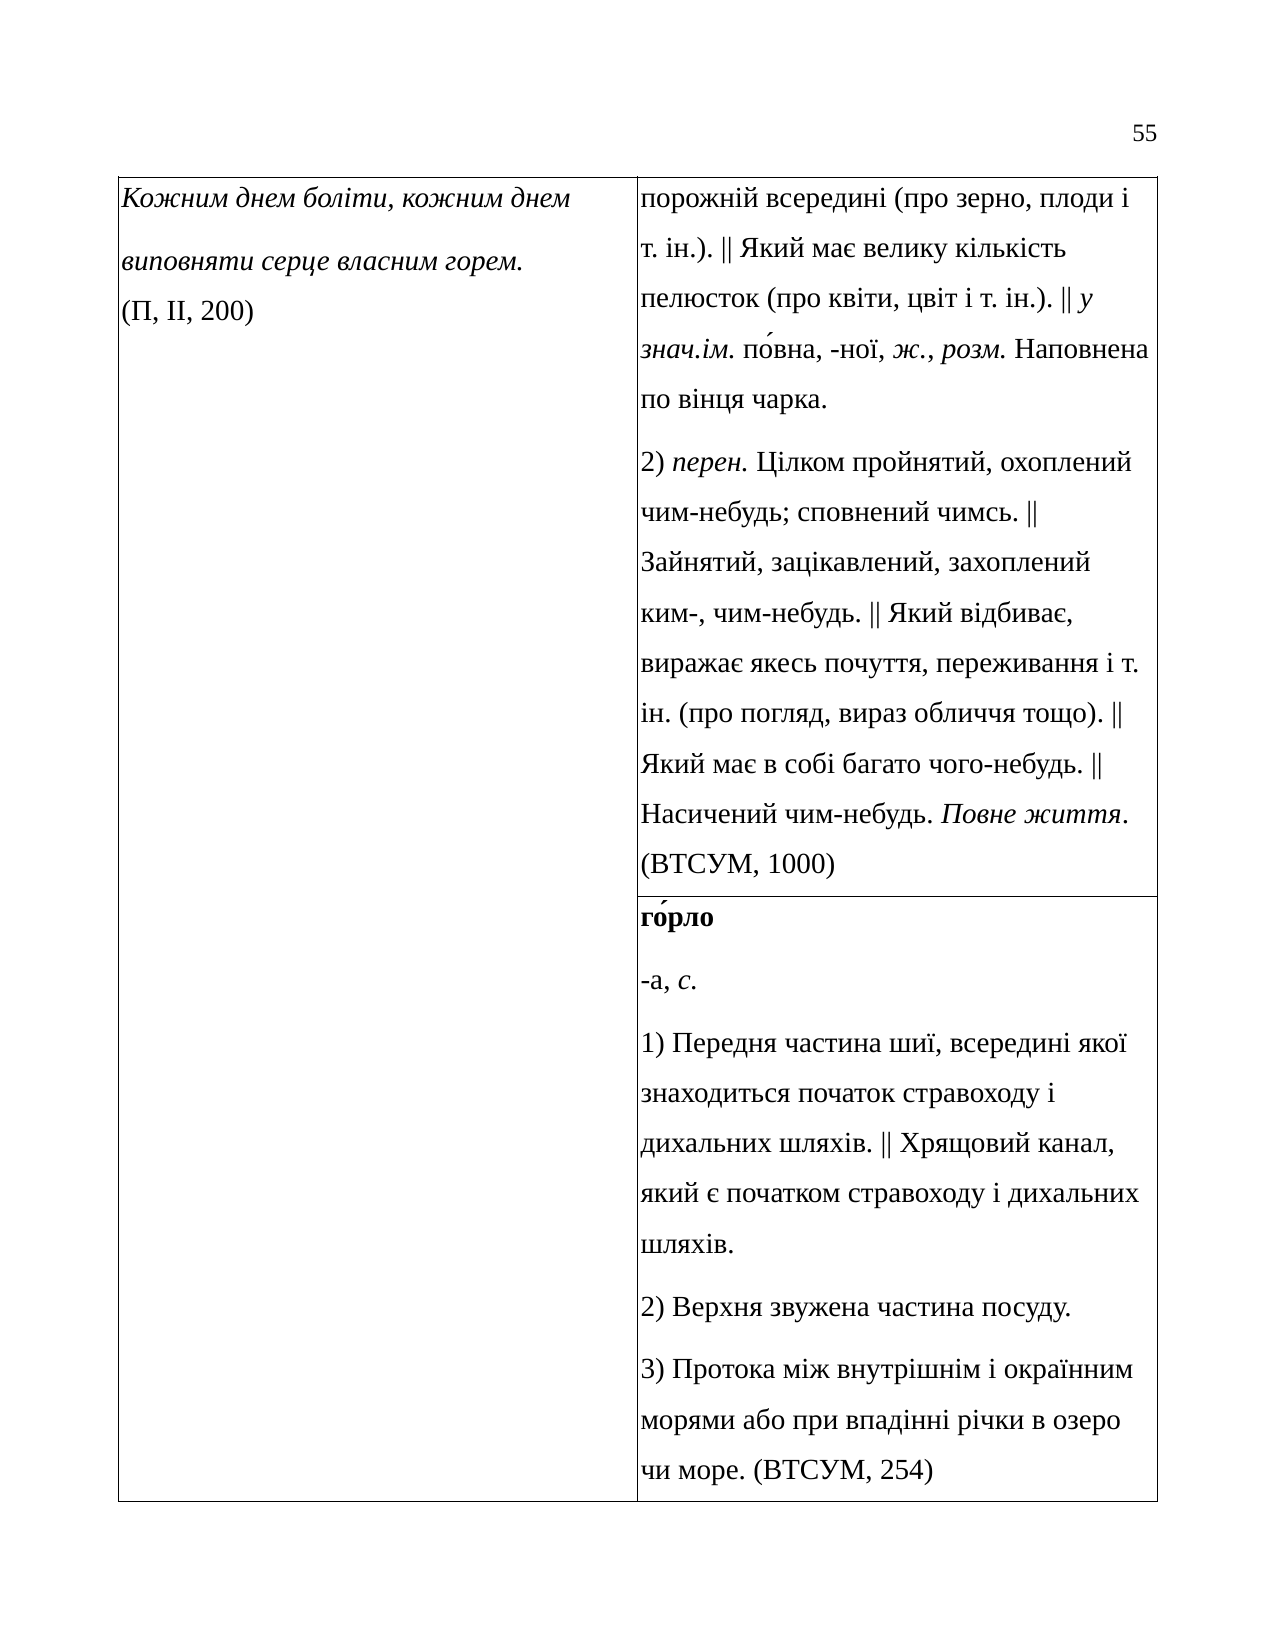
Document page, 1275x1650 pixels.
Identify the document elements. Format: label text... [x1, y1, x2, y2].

table_cell Кожним днем боліти, кожним днем виповняти серце власним горем. (П, ІІ, 200) [119, 178, 637, 1501]
table_cell го́рло -а, с. 1) Передня частина шиї, всередині якої знаходиться початок стравоходу і дихальних шляхів. || Хрящовий канал, який є початком стравоходу і дихальних шляхів. 2) Верхня звужена частина посуду. 3) Протока між внутрішнім і окраїнним морями або при впадінні річки в озеро чи море. (ВТСУМ, 254) [638, 897, 1157, 1501]
table_cell порожній всередині (про зерно, плоди і т. ін.). || Який має велику кількість пелюсток (про квіти, цвіт і т. ін.). || у знач.ім. по́вна, -ної, ж., розм. Наповнена по вінця чарка. 2) перен. Цілком пройнятий, охоплений чим-небудь; сповнений чимсь. || Зайнятий, зацікавлений, захоплений ким-, чим-небудь. || Який відбиває, виражає якесь почуття, переживання і т. ін. (про погляд, вираз обличчя тощо). || Який має в собі багато чого-небудь. || Насичений чим-небудь. Повне життя. (ВТСУМ, 1000) [638, 178, 1157, 896]
